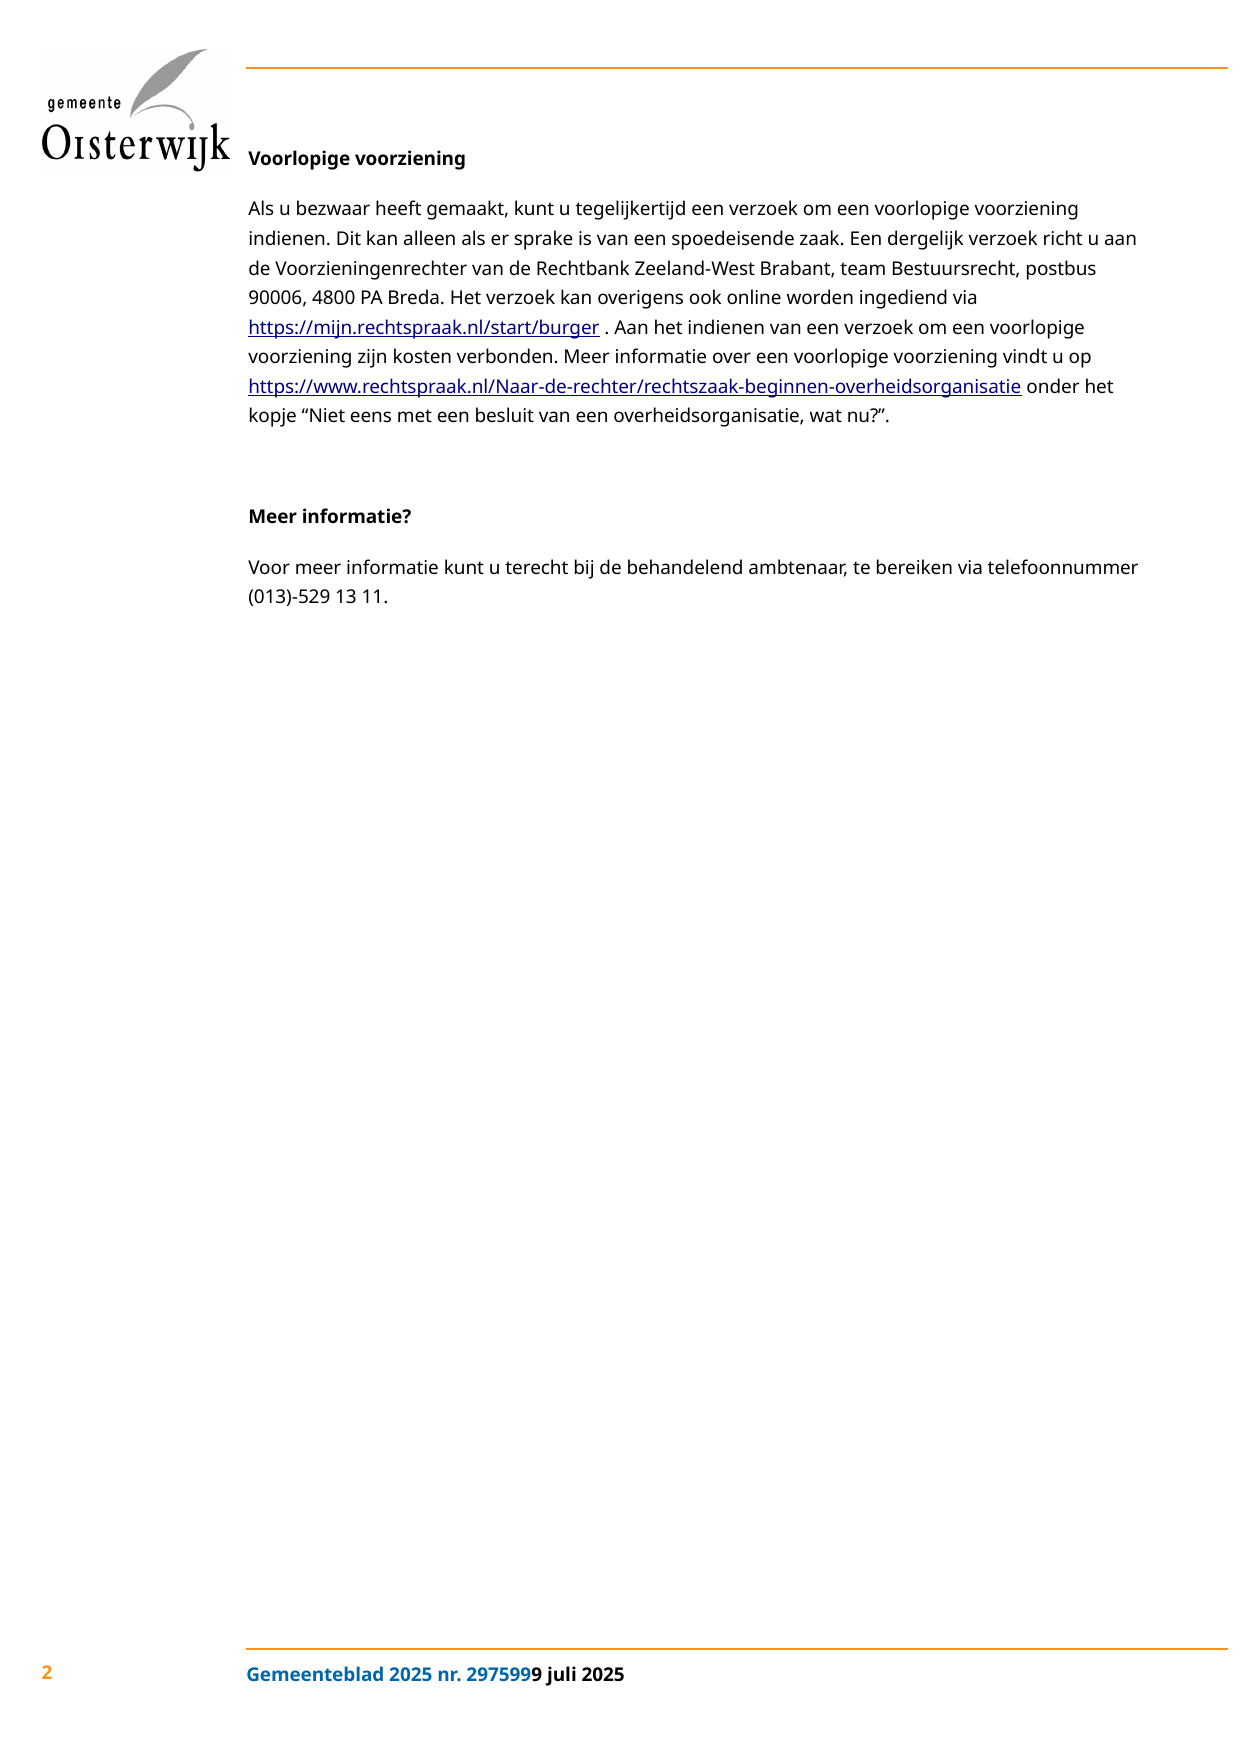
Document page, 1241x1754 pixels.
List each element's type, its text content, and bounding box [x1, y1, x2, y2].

text Voorlopige voorziening [248, 145, 1152, 171]
text Als u bezwaar heeft gemaakt, kunt u tegelijkertijd een verzoek om een voorlopige voorziening indienen. Dit kan alleen als er sprake is van een spoedeisende zaak. Een dergelijk verzoek richt u aan de Voorzieningenrechter van de Rechtbank Zeeland-West Brabant, team Bestuursrecht, postbus 90006, 4800 PA Breda. Het verzoek kan overigens ook online worden ingediend via https://mijn.rechtspraak.nl/start/burger . Aan het indienen van een verzoek om een voorlopige voorziening zijn kosten verbonden. Meer informatie over een voorlopige voorziening vindt u op https://www.rechtspraak.nl/Naar-de-rechter/rechtszaak-beginnen-overheidsorganisatie onder het kopje “Niet eens met een besluit van een overheidsorganisatie, wat nu?”. [248, 196, 1152, 428]
text Meer informatie? [248, 503, 1152, 529]
text Voor meer informatie kunt u terecht bij de behandelend ambtenaar, te bereiken via telefoonnummer (013)-529 13 11. [248, 554, 1152, 609]
picture [41, 47, 231, 172]
